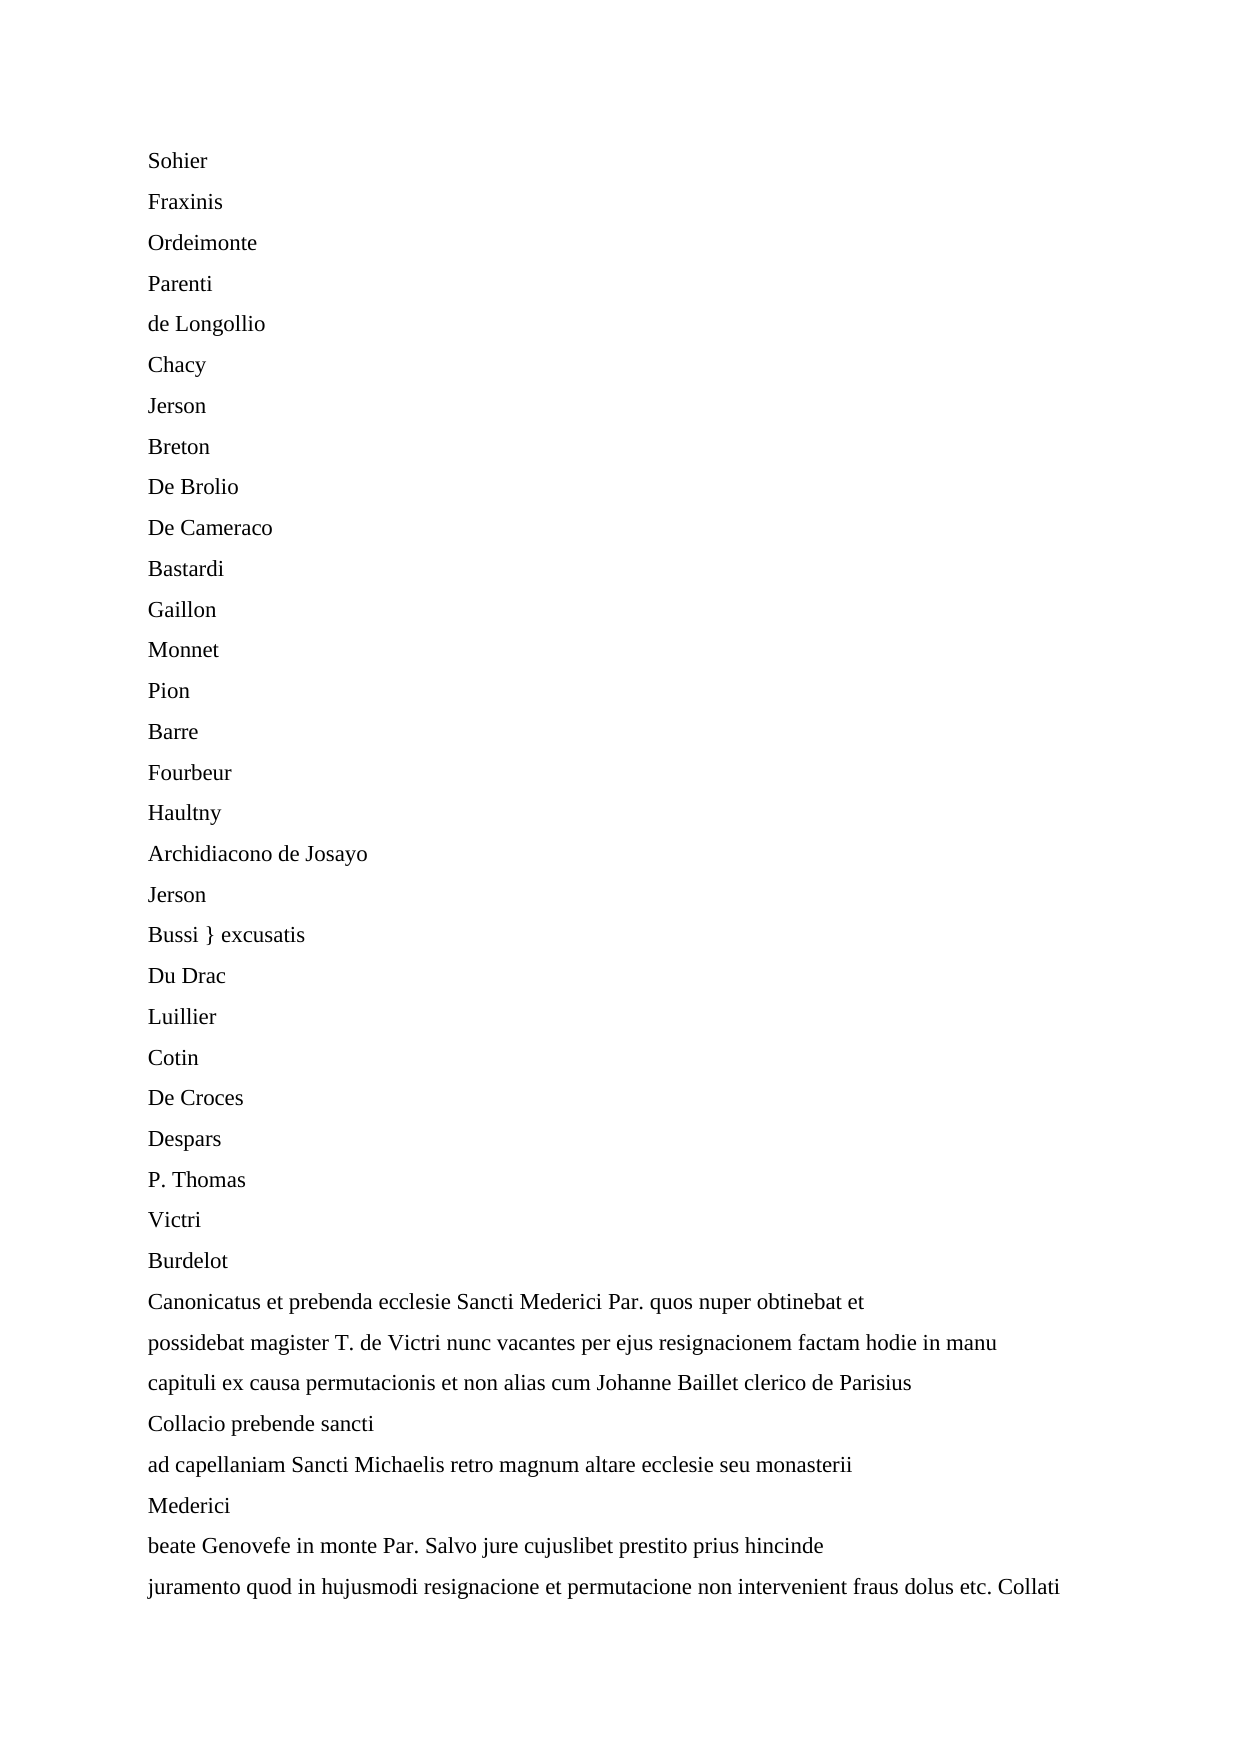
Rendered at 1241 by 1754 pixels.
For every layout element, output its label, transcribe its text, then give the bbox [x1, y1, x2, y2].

text Fraxinis [148, 188, 1093, 215]
text Breton [148, 433, 1093, 459]
text Barre [148, 718, 1093, 744]
text Archidiacono de Josayo [148, 840, 1093, 866]
text Victri [148, 1207, 1093, 1233]
text Mederici [148, 1492, 1093, 1518]
text Despars [148, 1125, 1093, 1151]
text Bastardi [148, 555, 1093, 581]
text Luillier [148, 1003, 1093, 1029]
text Cotin [148, 1044, 1093, 1070]
text capituli ex causa permutacionis et non alias cum Johanne Baillet clerico de Parisius [148, 1369, 1093, 1396]
text Jerson [148, 881, 1093, 907]
text Monnet [148, 636, 1093, 663]
text Ordeimonte [148, 229, 1093, 255]
text Bussi } excusatis [148, 921, 1093, 948]
text De Croces [148, 1084, 1093, 1111]
text P. Thomas [148, 1166, 1093, 1192]
text de Longollio [148, 311, 1093, 337]
text juramento quod in hujusmodi resignacione et permutacione non intervenient fraus dolus etc. Collati [148, 1573, 1093, 1599]
text Collacio prebende sancti [148, 1410, 1093, 1437]
text Pion [148, 677, 1093, 703]
text Chacy [148, 351, 1093, 378]
text Canonicatus et prebenda ecclesie Sancti Mederici Par. quos nuper obtinebat et [148, 1288, 1093, 1314]
text Burdelot [148, 1247, 1093, 1274]
text Fourbeur [148, 758, 1093, 785]
text Sohier [148, 148, 1093, 174]
text Parenti [148, 270, 1093, 296]
text ad capellaniam Sancti Michaelis retro magnum altare ecclesie seu monasterii [148, 1451, 1093, 1477]
text Haultny [148, 799, 1093, 826]
text Gaillon [148, 596, 1093, 622]
text possidebat magister T. de Victri nunc vacantes per ejus resignacionem factam hodie in manu [148, 1329, 1093, 1355]
text Du Drac [148, 962, 1093, 988]
text De Brolio [148, 473, 1093, 500]
text beate Genovefe in monte Par. Salvo jure cujuslibet prestito prius hincinde [148, 1532, 1093, 1559]
text De Cameraco [148, 514, 1093, 541]
text Jerson [148, 392, 1093, 418]
